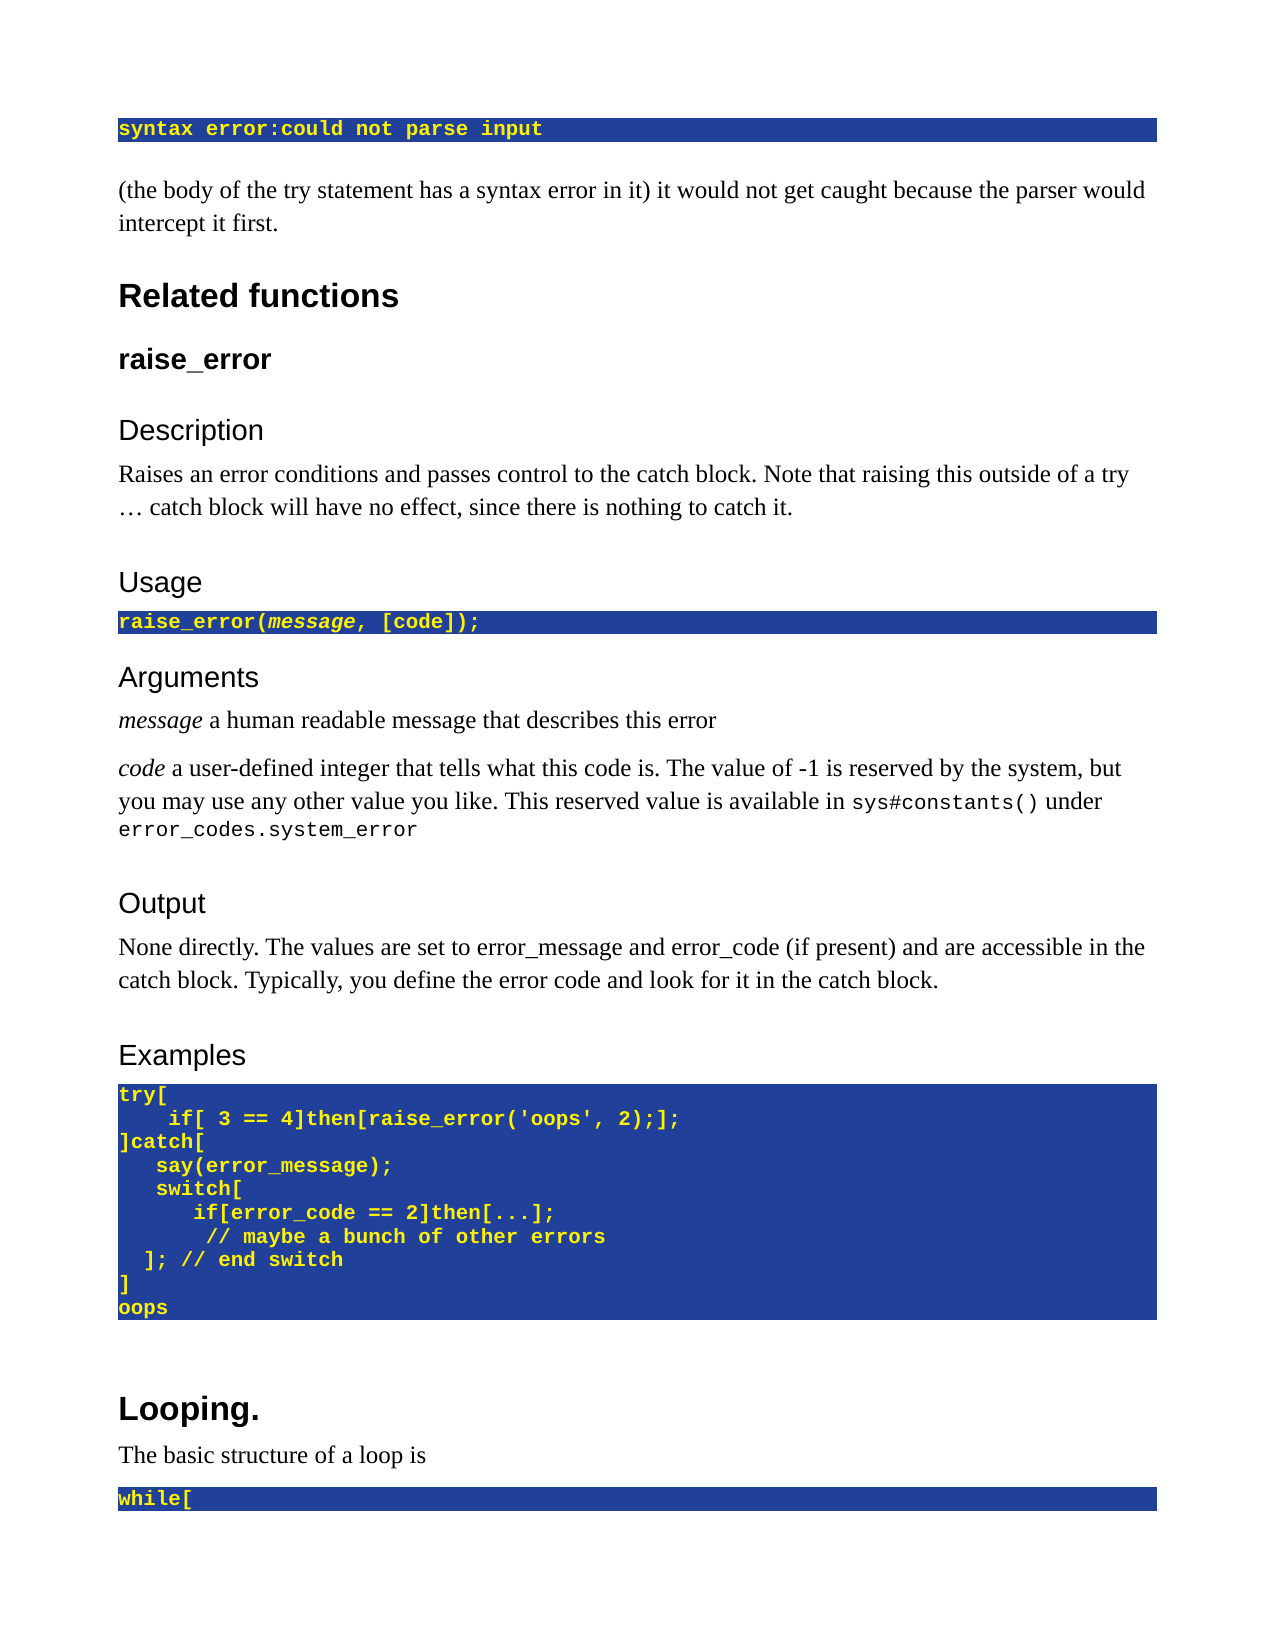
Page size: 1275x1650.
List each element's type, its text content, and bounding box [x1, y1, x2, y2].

text while[ [118, 1487, 1157, 1511]
text (the body of the try statement has a syntax error in it) it would not get caught because the parser would intercept it first. [118, 142, 1157, 237]
subtitle Usage [118, 565, 1157, 598]
subtitle Description [118, 413, 1157, 447]
text try[ [118, 1084, 1157, 1107]
subtitle Related functions [118, 276, 1157, 315]
text The basic structure of a loop is [118, 1440, 1157, 1469]
subtitle Arguments [118, 659, 1157, 693]
text say(error_message); [118, 1155, 1157, 1178]
text message a human readable message that describes this error [118, 706, 1157, 734]
text ]; // end switch [118, 1249, 1157, 1273]
text switch[ [118, 1178, 1157, 1202]
text if[ 3 == 4]then[raise_error('oops', 2);]; [118, 1107, 1157, 1131]
text raise_error(message, [code]); [118, 611, 1157, 634]
text code a user-defined integer that tells what this code is. The value of -1 is reserved by the system, but you may use any other value you like. This reserved value is available in sys#constants() under error_codes.system_error [118, 753, 1157, 843]
text None directly. The values are set to error_message and error_code (if present) and are accessible in the catch block. Typically, you define the error code and look for it in the catch block. [118, 932, 1157, 994]
text oops [118, 1297, 1157, 1320]
subtitle Looping. [118, 1389, 1157, 1427]
text ] [118, 1273, 1157, 1297]
text ]catch[ [118, 1131, 1157, 1155]
text Raises an error conditions and passes control to the catch block. Note that raising this outside of a try … catch block will have no effect, since there is nothing to catch it. [118, 459, 1157, 521]
subtitle Examples [118, 1038, 1157, 1071]
subtitle raise_error [118, 342, 1157, 376]
text syntax error:could not parse input [118, 118, 1157, 142]
text if[error_code == 2]then[...]; [118, 1202, 1157, 1226]
subtitle Output [118, 886, 1157, 920]
text // maybe a bunch of other errors [118, 1226, 1157, 1249]
